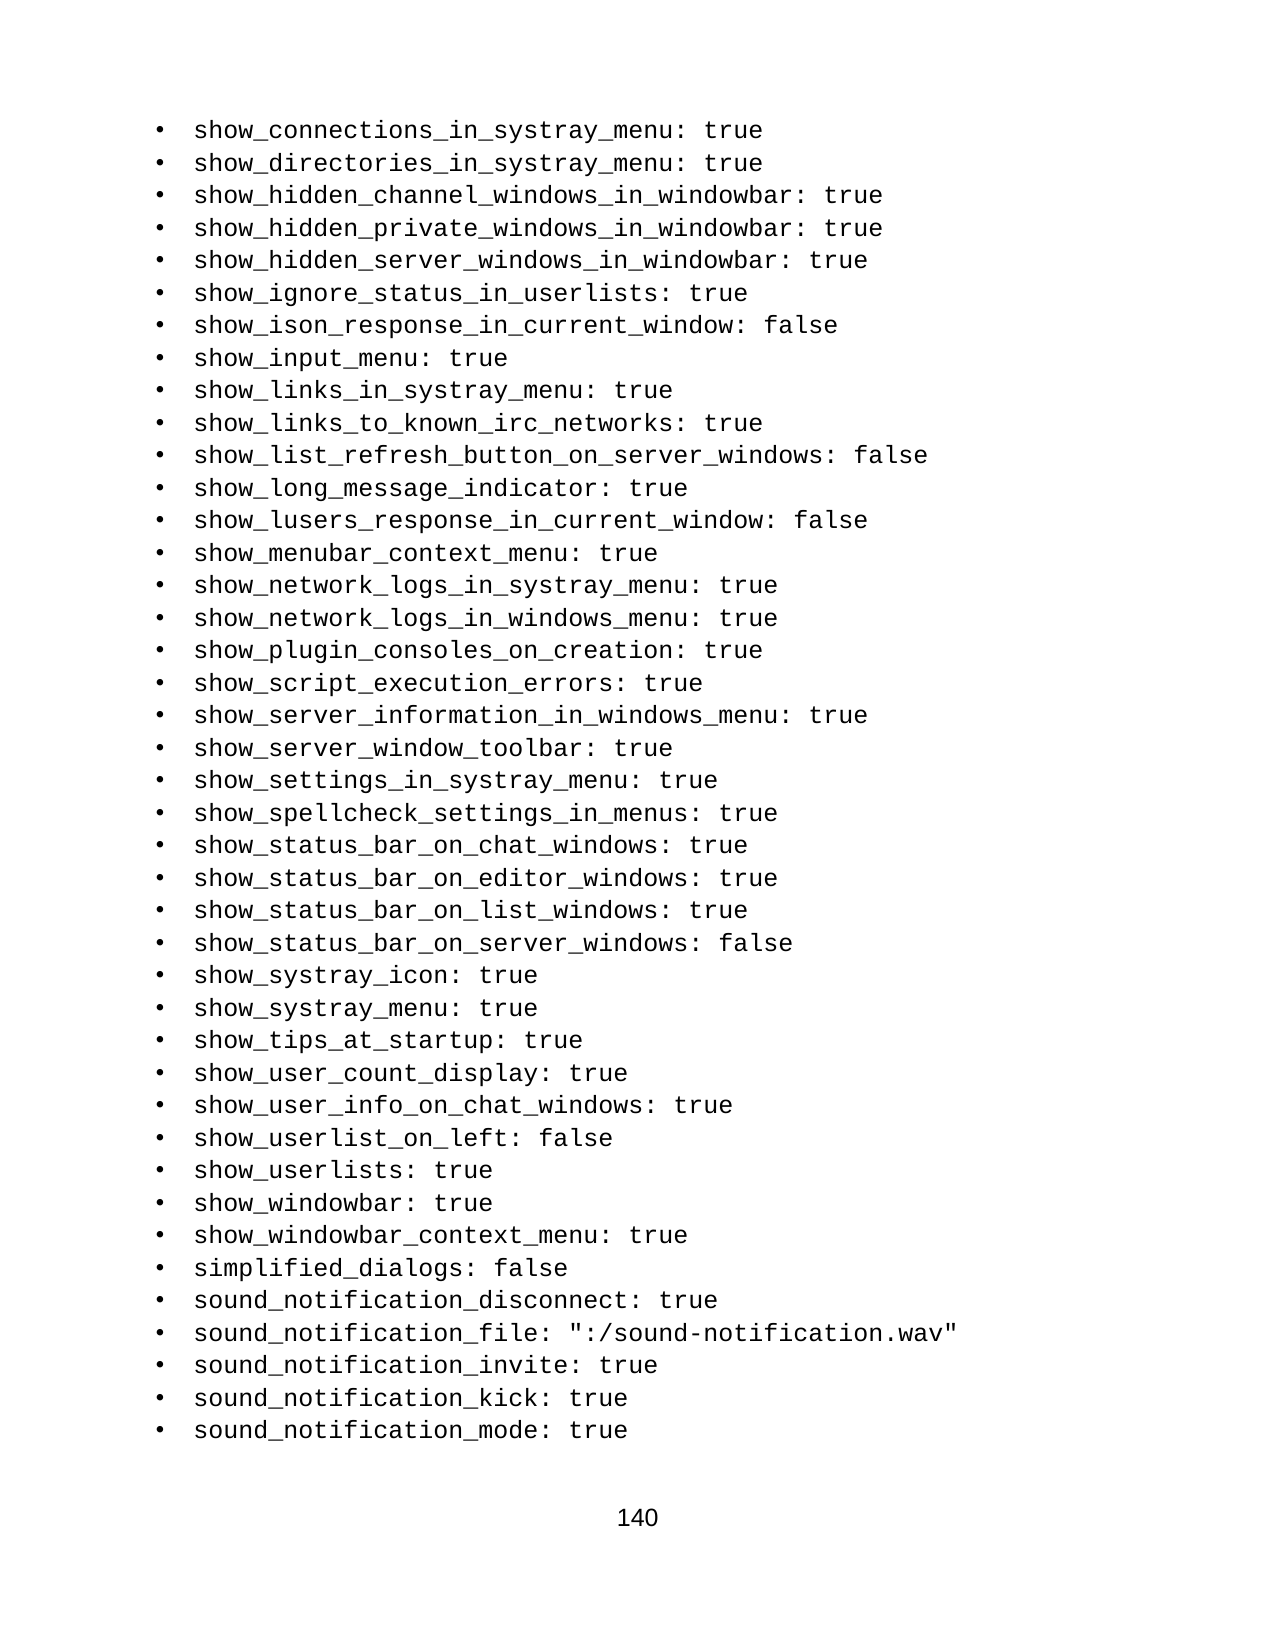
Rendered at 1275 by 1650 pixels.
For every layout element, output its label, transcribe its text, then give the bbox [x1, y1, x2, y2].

list show_hidden_private_windows_in_windowbar: true [156, 216, 1157, 244]
list sound_notification_invite: true [156, 1353, 1157, 1381]
list show_user_count_display: true [156, 1061, 1157, 1089]
list show_hidden_server_windows_in_windowbar: true [156, 248, 1157, 276]
list show_windowbar: true [156, 1191, 1157, 1219]
list show_userlist_on_left: false [156, 1126, 1157, 1154]
list show_settings_in_systray_menu: true [156, 768, 1157, 796]
list show_directories_in_systray_menu: true [156, 151, 1157, 179]
list show_links_in_systray_menu: true [156, 378, 1157, 406]
list show_status_bar_on_server_windows: false [156, 931, 1157, 959]
list sound_notification_file: ":/sound-notification.wav" [156, 1321, 1157, 1349]
list show_network_logs_in_systray_menu: true [156, 573, 1157, 601]
list show_ignore_status_in_userlists: true [156, 281, 1157, 309]
list show_network_logs_in_windows_menu: true [156, 606, 1157, 634]
list show_userlists: true [156, 1158, 1157, 1186]
list show_tips_at_startup: true [156, 1028, 1157, 1056]
list show_input_menu: true [156, 346, 1157, 374]
list show_systray_menu: true [156, 996, 1157, 1024]
list show_links_to_known_irc_networks: true [156, 411, 1157, 439]
list show_hidden_channel_windows_in_windowbar: true [156, 183, 1157, 211]
list show_plugin_consoles_on_creation: true [156, 638, 1157, 666]
list show_user_info_on_chat_windows: true [156, 1093, 1157, 1121]
list show_status_bar_on_editor_windows: true [156, 866, 1157, 894]
list sound_notification_kick: true [156, 1386, 1157, 1414]
list show_long_message_indicator: true [156, 476, 1157, 504]
list show_systray_icon: true [156, 963, 1157, 991]
list show_server_information_in_windows_menu: true [156, 703, 1157, 731]
list show_ison_response_in_current_window: false [156, 313, 1157, 341]
list sound_notification_mode: true [156, 1418, 1157, 1446]
list show_list_refresh_button_on_server_windows: false [156, 443, 1157, 471]
list show_script_execution_errors: true [156, 671, 1157, 699]
list show_status_bar_on_chat_windows: true [156, 833, 1157, 861]
list show_connections_in_systray_menu: true [156, 118, 1157, 146]
list sound_notification_disconnect: true [156, 1288, 1157, 1316]
list show_menubar_context_menu: true [156, 541, 1157, 569]
list show_lusers_response_in_current_window: false [156, 508, 1157, 536]
list show_spellcheck_settings_in_menus: true [156, 801, 1157, 829]
list show_windowbar_context_menu: true [156, 1223, 1157, 1251]
list show_server_window_toolbar: true [156, 736, 1157, 764]
list show_status_bar_on_list_windows: true [156, 898, 1157, 926]
list simplified_dialogs: false [156, 1256, 1157, 1284]
